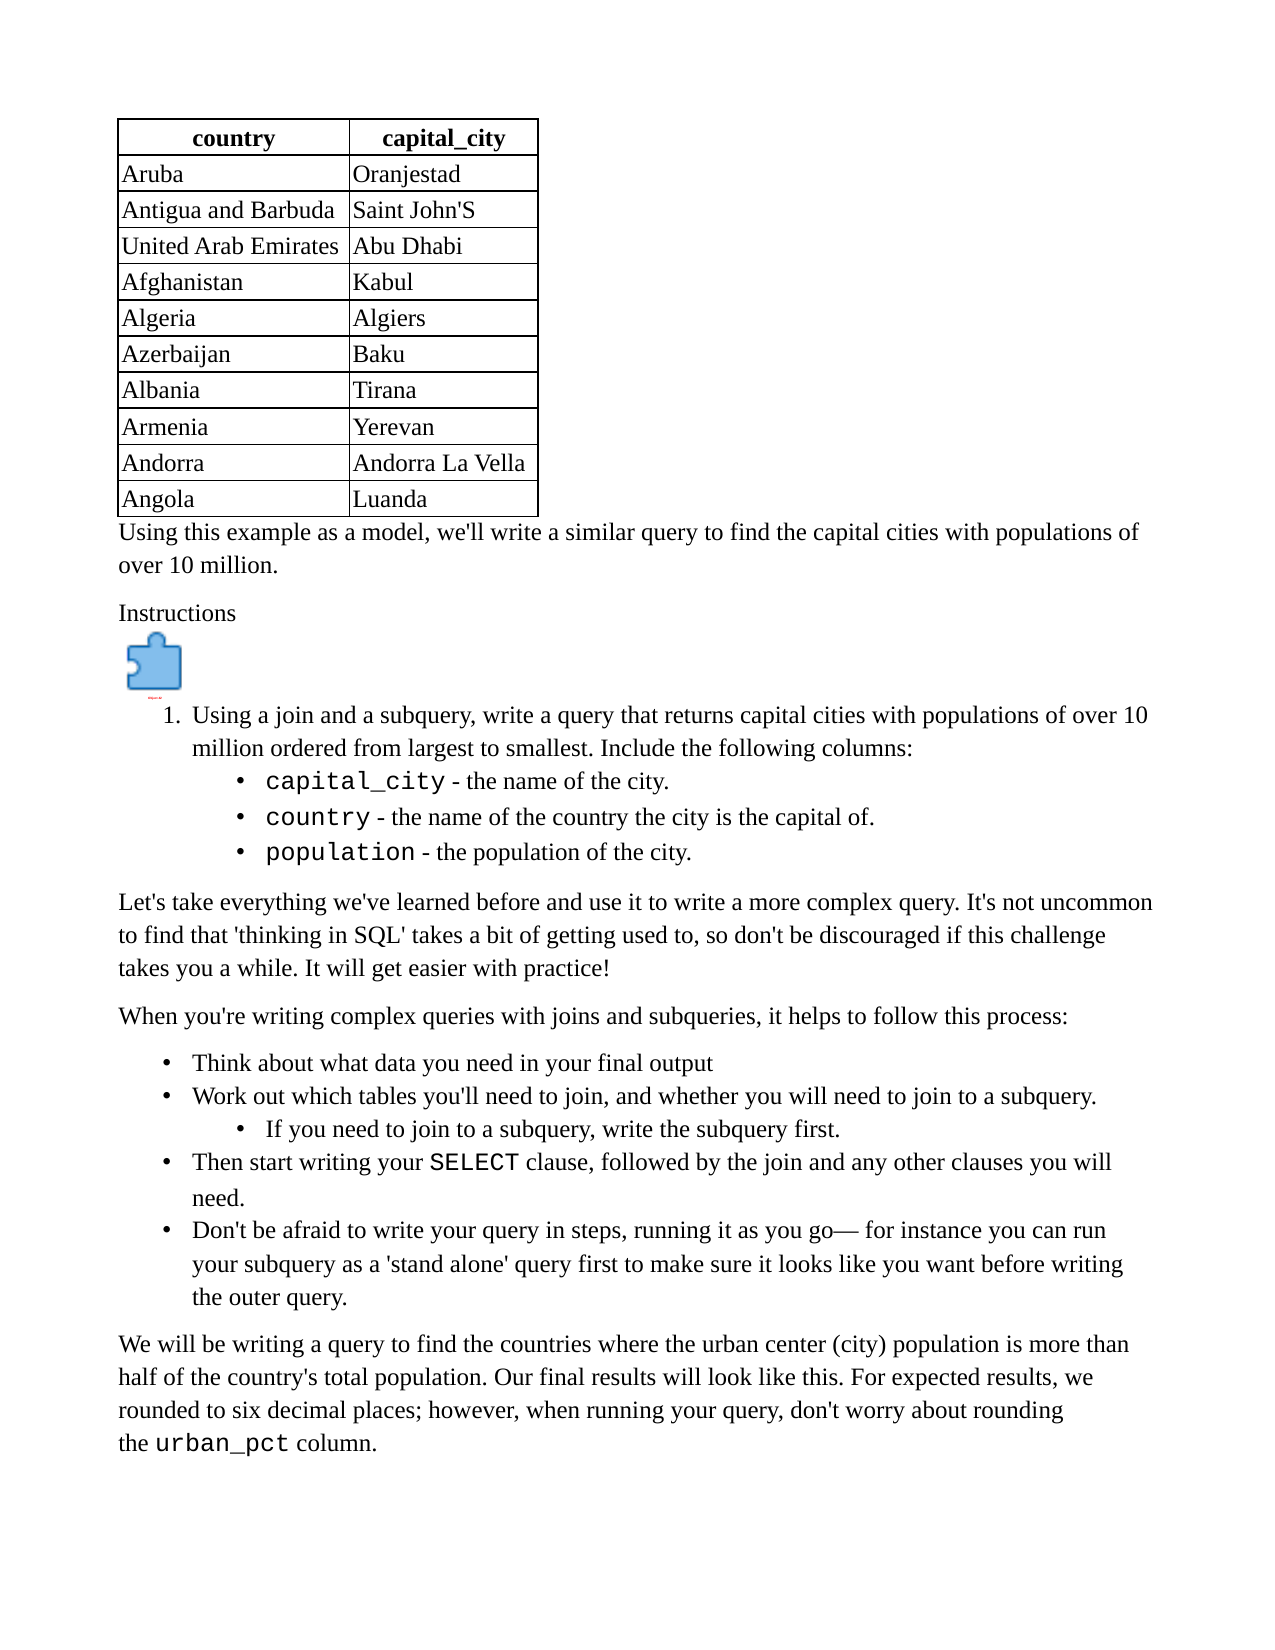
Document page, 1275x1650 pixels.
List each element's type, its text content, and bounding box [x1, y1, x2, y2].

list country - the name of the country the city is the capital of. [236, 802, 1157, 833]
table_cell Tirana [350, 373, 537, 407]
list Don't be afraid to write your query in steps, running it as you go— for instance you can run your subquery as a 'stand alone' query first to make sure it looks like you want before writing the outer query. [162, 1216, 1157, 1310]
table_header country [119, 120, 349, 154]
text When you're writing complex queries with joins and subqueries, it helps to follow this process: [118, 1001, 1157, 1029]
list population - the population of the city. [236, 837, 1157, 868]
table_cell Algeria [119, 301, 349, 335]
table_cell Azerbaijan [119, 337, 349, 371]
table_cell Abu Dhabi [350, 228, 537, 263]
text Let's take everything we've learned before and use it to write a more complex query. It's not uncommon to find that 'thinking in SQL' takes a bit of getting used to, so don't be discouraged if this challenge takes you a while. It will get easier with practice! [118, 887, 1157, 982]
table_cell Afghanistan [119, 264, 349, 299]
table_cell Albania [119, 373, 349, 407]
list Think about what data you need in your final output [162, 1048, 1157, 1077]
table_cell Saint John'S [350, 192, 537, 227]
table_cell Angola [119, 481, 349, 516]
table_cell Algiers [350, 301, 537, 335]
table_cell Antigua and Barbuda [119, 192, 349, 227]
table_cell Yerevan [350, 409, 537, 443]
table_cell Luanda [350, 481, 537, 516]
list Work out which tables you'll need to join, and whether you will need to join to a subquery. [162, 1081, 1157, 1110]
list If you need to join to a subquery, write the subquery first. [236, 1114, 1157, 1143]
table_header capital_city [350, 120, 537, 154]
list Then start writing your SELECT clause, followed by the join and any other clauses you will need. [162, 1147, 1157, 1211]
text We will be writing a query to find the countries where the urban center (city) population is more than half of the country's total population. Our final results will look like this. For expected results, we rounded to six decimal places; however, when running your query, don't worry about rounding the urban_pct column. [118, 1329, 1157, 1459]
table_cell Andorra [119, 445, 349, 479]
text Using this example as a model, we'll write a similar query to find the capital cities with populations of over 10 million. [118, 517, 1157, 579]
table_cell Armenia [119, 409, 349, 443]
text Instructions [118, 598, 1157, 627]
table_cell Andorra La Vella [350, 445, 537, 479]
table_cell United Arab Emirates [119, 228, 349, 263]
table_cell Kabul [350, 264, 537, 299]
table_cell Oranjestad [350, 156, 537, 190]
list Using a join and a subquery, write a query that returns capital cities with populations of over 10 million ordered from largest to smallest. Include the following columns: [162, 700, 1157, 762]
table_cell Aruba [119, 156, 349, 190]
table_cell Baku [350, 337, 537, 371]
list capital_city - the name of the city. [236, 766, 1157, 797]
